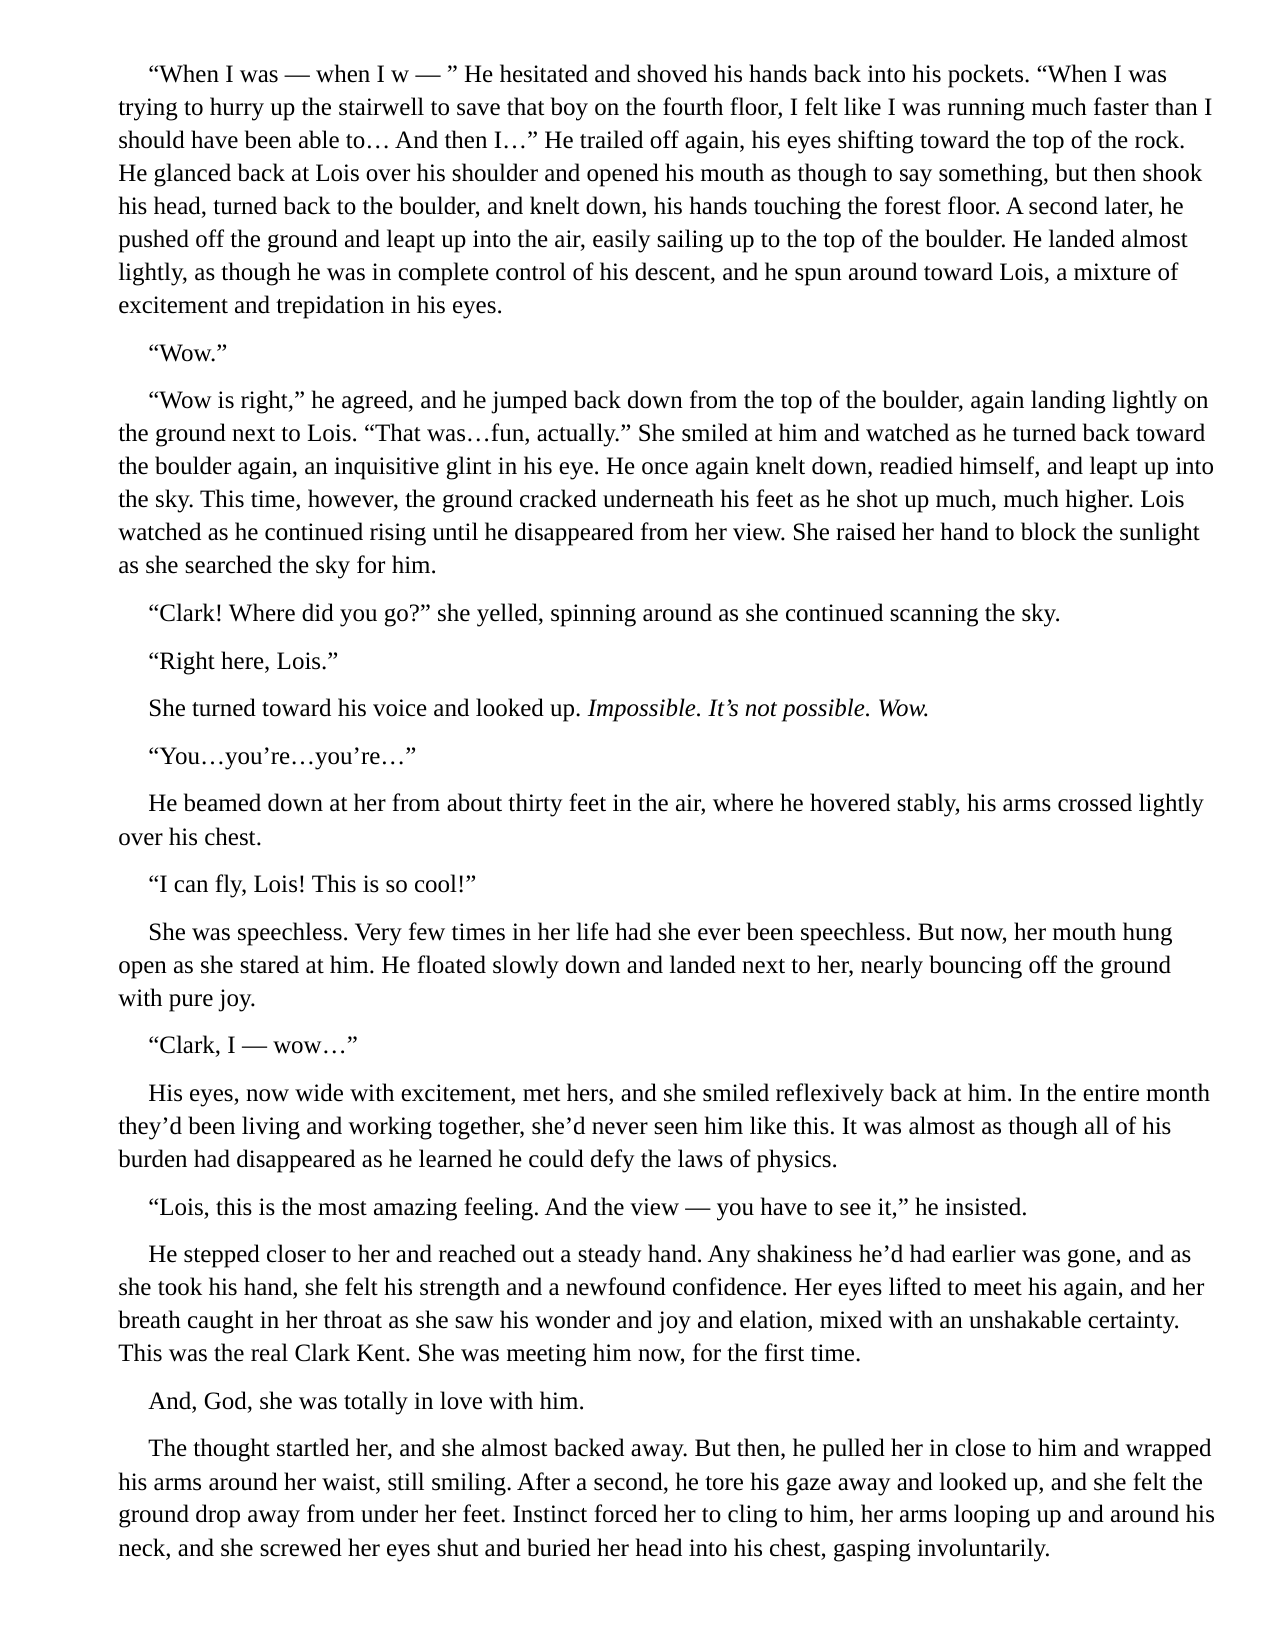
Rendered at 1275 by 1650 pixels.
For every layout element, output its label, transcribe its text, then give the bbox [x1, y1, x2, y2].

text “I can fly, Lois! This is so cool!” [118, 869, 1216, 898]
text She was speechless. Very few times in her life had she ever been speechless. But now, her mouth hung open as she stared at him. He floated slowly down and landed next to her, nearly bouncing off the ground with pure joy. [118, 917, 1216, 1012]
text And, God, she was totally in love with him. [118, 1386, 1216, 1415]
text “Clark! Where did you go?” she yelled, spinning around as she continued scanning the sky. [118, 598, 1216, 627]
text She turned toward his voice and looked up. Impossible. It’s not possible. Wow. [118, 693, 1216, 722]
text He stepped closer to her and reached out a steady hand. Any shakiness he’d had earlier was gone, and as she took his hand, she felt his strength and a newfound confidence. Her eyes lifted to meet his again, and her breath caught in her throat as she saw his wonder and joy and elation, mixed with an unshakable certainty. This was the real Clark Kent. She was meeting him now, for the first time. [118, 1239, 1216, 1367]
text “Lois, this is the most amazing feeling. And the view — you have to see it,” he insisted. [118, 1192, 1216, 1220]
text “Wow is right,” he agreed, and he jumped back down from the top of the boulder, again landing lightly on the ground next to Lois. “That was…fun, actually.” She smiled at him and watched as he turned back toward the boulder again, an inquisitive glint in his eye. He once again knelt down, readied himself, and leapt up into the sky. This time, however, the ground cracked underneath his feet as he shot up much, much higher. Lois watched as he continued rising until he disappeared from her view. She raised her hand to block the sunlight as she searched the sky for him. [118, 385, 1216, 579]
text “You…you’re…you’re…” [118, 741, 1216, 770]
text He beamed down at her from about thirty feet in the air, where he hovered stably, his arms crossed lightly over his chest. [118, 788, 1216, 850]
text His eyes, now wide with excitement, met hers, and she smiled reflexively back at him. In the entire month they’d been living and working together, she’d never seen him like this. It was almost as though all of his burden had disappeared as he learned he could defy the laws of physics. [118, 1078, 1216, 1173]
text “When I was — when I w — ” He hesitated and shoved his hands back into his pockets. “When I was trying to hurry up the stairwell to save that boy on the fourth floor, I felt like I was running much faster than I should have been able to… And then I…” He trailed off again, his eyes shifting toward the top of the rock. He glanced back at Lois over his shoulder and opened his mouth as though to say something, but then shook his head, turned back to the boulder, and knelt down, his hands touching the forest floor. A second later, he pushed off the ground and leapt up into the air, easily sailing up to the top of the boulder. He landed almost lightly, as though he was in complete control of his descent, and he spun around toward Lois, a mixture of excitement and trepidation in his eyes. [118, 59, 1216, 319]
text “Right here, Lois.” [118, 646, 1216, 674]
text “Clark, I — wow…” [118, 1030, 1216, 1059]
text The thought startled her, and she almost backed away. But then, he pulled her in close to him and wrapped his arms around her waist, still smiling. After a second, he tore his gaze away and looked up, and she felt the ground drop away from under her feet. Instinct forced her to cling to him, her arms looping up and around his neck, and she screwed her eyes shut and buried her head into his chest, gasping involuntarily. [118, 1433, 1216, 1561]
text “Wow.” [118, 338, 1216, 367]
